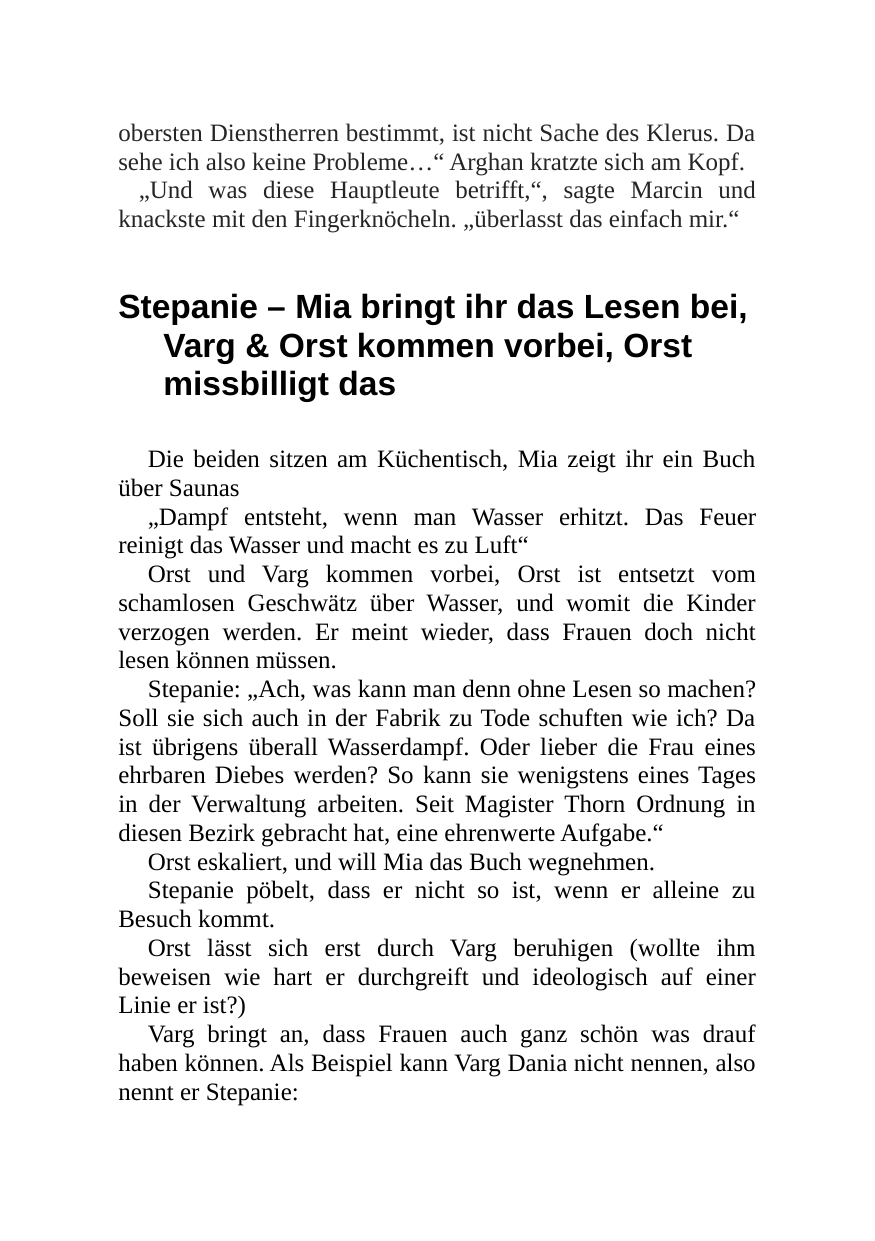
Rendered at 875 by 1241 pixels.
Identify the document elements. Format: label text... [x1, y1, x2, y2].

text Stepanie pöbelt, dass er nicht so ist, wenn er alleine zu Besuch kommt. [118, 875, 756, 933]
text Orst eskaliert, und will Mia das Buch wegnehmen. [118, 847, 756, 875]
text „Und was diese Hauptleute betrifft,“, sagte Marcin und knackste mit den Fingerknöcheln. „überlasst das einfach mir.“ [118, 176, 756, 233]
text obersten Dienstherren bestimmt, ist nicht Sache des Klerus. Da sehe ich also keine Probleme…“ Arghan kratzte sich am Kopf. [118, 118, 756, 176]
text Orst und Varg kommen vorbei, Orst ist entsetzt vom schamlosen Geschwätz über Wasser, und womit die Kinder verzogen werden. Er meint wieder, dass Frauen doch nicht lesen können müssen. [118, 559, 756, 674]
text Die beiden sitzen am Küchentisch, Mia zeigt ihr ein Buch über Saunas [118, 444, 756, 502]
text „Dampf entsteht, wenn man Wasser erhitzt. Das Feuer reinigt das Wasser und macht es zu Luft“ [118, 502, 756, 559]
text Stepanie: „Ach, was kann man denn ohne Lesen so machen? Soll sie sich auch in der Fabrik zu Tode schuften wie ich? Da ist übrigens überall Wasserdampf. Oder lieber die Frau eines ehrbaren Diebes werden? So kann sie wenigstens eines Tages in der Verwaltung arbeiten. Seit Magister Thorn Ordnung in diesen Bezirk gebracht hat, eine ehrenwerte Aufgabe.“ [118, 674, 756, 847]
text Orst lässt sich erst durch Varg beruhigen (wollte ihm beweisen wie hart er durchgreift und ideologisch auf einer Linie er ist?) [118, 933, 756, 1019]
text Varg bringt an, dass Frauen auch ganz schön was drauf haben können. Als Beispiel kann Varg Dania nicht nennen, also nennt er Stepanie: [118, 1019, 756, 1105]
subtitle Stepanie – Mia bringt ihr das Lesen bei, Varg & Orst kommen vorbei, Orst missbilligt das [118, 287, 756, 403]
